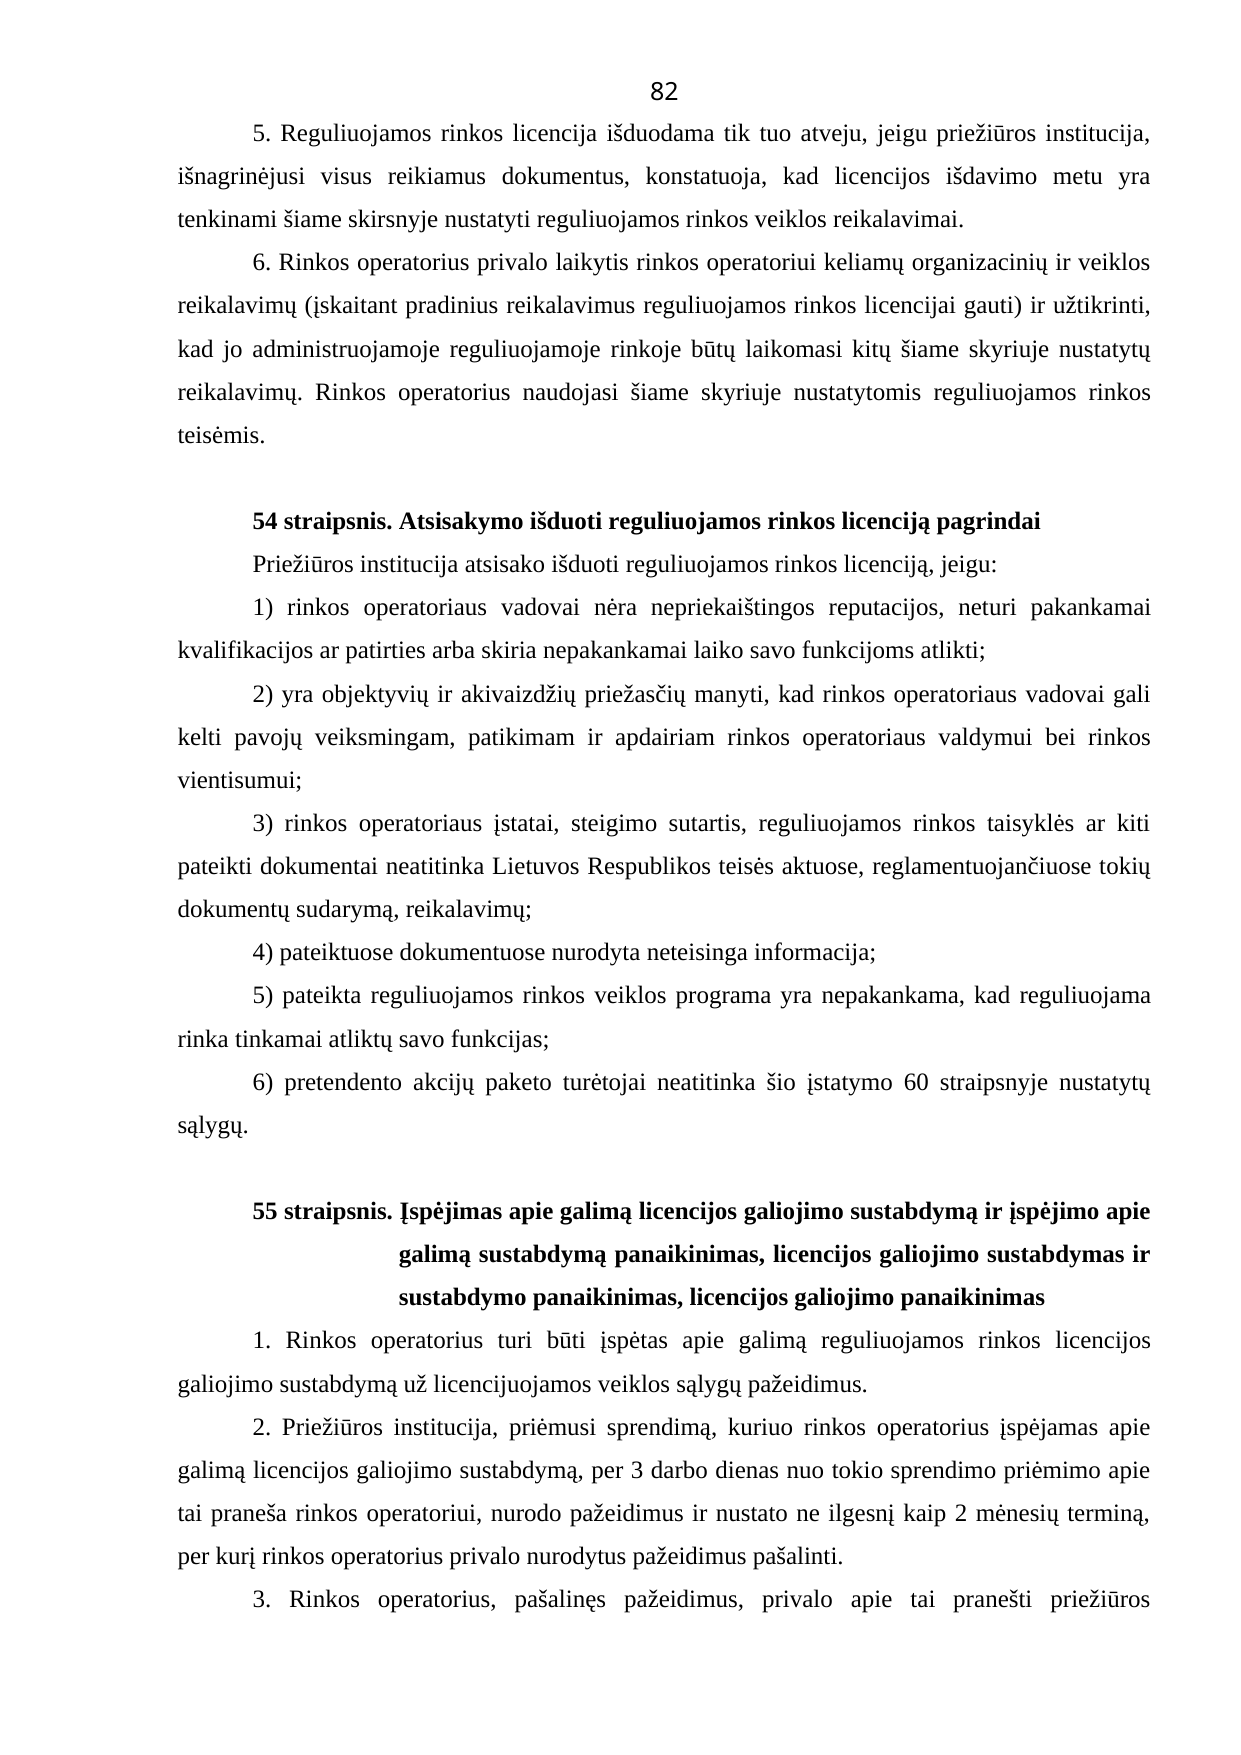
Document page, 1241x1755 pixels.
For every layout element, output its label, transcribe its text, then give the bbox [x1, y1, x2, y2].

text 2. Priežiūros institucija, priėmusi sprendimą, kuriuo rinkos operatorius įspėjamas apie galimą licencijos galiojimo sustabdymą, per 3 darbo dienas nuo tokio sprendimo priėmimo apie tai praneša rinkos operatoriui, nurodo pažeidimus ir nustato ne ilgesnį kaip 2 mėnesių terminą, per kurį rinkos operatorius privalo nurodytus pažeidimus pašalinti. [177, 1412, 1152, 1570]
text 5) pateikta reguliuojamos rinkos veiklos programa yra nepakankama, kad reguliuojama rinka tinkamai atliktų savo funkcijas; [177, 981, 1152, 1052]
text 55 straipsnis. Įspėjimas apie galimą licencijos galiojimo sustabdymą ir įspėjimo apie galimą sustabdymą panaikinimas, licencijos galiojimo sustabdymas ir sustabdymo panaikinimas, licencijos galiojimo panaikinimas [252, 1196, 1152, 1311]
text 3) rinkos operatoriaus įstatai, steigimo sutartis, reguliuojamos rinkos taisyklės ar kiti pateikti dokumentai neatitinka Lietuvos Respublikos teisės aktuose, reglamentuojančiuose tokių dokumentų sudarymą, reikalavimų; [177, 808, 1152, 923]
text 2) yra objektyvių ir akivaizdžių priežasčių manyti, kad rinkos operatoriaus vadovai gali kelti pavojų veiksmingam, patikimam ir apdairiam rinkos operatoriaus valdymui bei rinkos vientisumui; [177, 679, 1152, 794]
text Priežiūros institucija atsisako išduoti reguliuojamos rinkos licenciją, jeigu: [177, 549, 1152, 578]
text 1. Rinkos operatorius turi būti įspėtas apie galimą reguliuojamos rinkos licencijos galiojimo sustabdymą už licencijuojamos veiklos sąlygų pažeidimus. [177, 1326, 1152, 1397]
text 1) rinkos operatoriaus vadovai nėra nepriekaištingos reputacijos, neturi pakankamai kvalifikacijos ar patirties arba skiria nepakankamai laiko savo funkcijoms atlikti; [177, 592, 1152, 664]
text 4) pateiktuose dokumentuose nurodyta neteisinga informacija; [177, 937, 1152, 966]
text 5. Reguliuojamos rinkos licencija išduodama tik tuo atveju, jeigu priežiūros institucija, išnagrinėjusi visus reikiamus dokumentus, konstatuoja, kad licencijos išdavimo metu yra tenkinami šiame skirsnyje nustatyti reguliuojamos rinkos veiklos reikalavimai. [177, 118, 1152, 233]
text 6. Rinkos operatorius privalo laikytis rinkos operatoriui keliamų organizacinių ir veiklos reikalavimų (įskaitant pradinius reikalavimus reguliuojamos rinkos licencijai gauti) ir užtikrinti, kad jo administruojamoje reguliuojamoje rinkoje būtų laikomasi kitų šiame skyriuje nustatytų reikalavimų. Rinkos operatorius naudojasi šiame skyriuje nustatytomis reguliuojamos rinkos teisėmis. [177, 247, 1152, 449]
text 6) pretendento akcijų paketo turėtojai neatitinka šio įstatymo 60 straipsnyje nustatytų sąlygų. [177, 1067, 1152, 1139]
text 3. Rinkos operatorius, pašalinęs pažeidimus, privalo apie tai pranešti priežiūros [177, 1584, 1152, 1613]
text 54 straipsnis. Atsisakymo išduoti reguliuojamos rinkos licenciją pagrindai [177, 506, 1152, 535]
